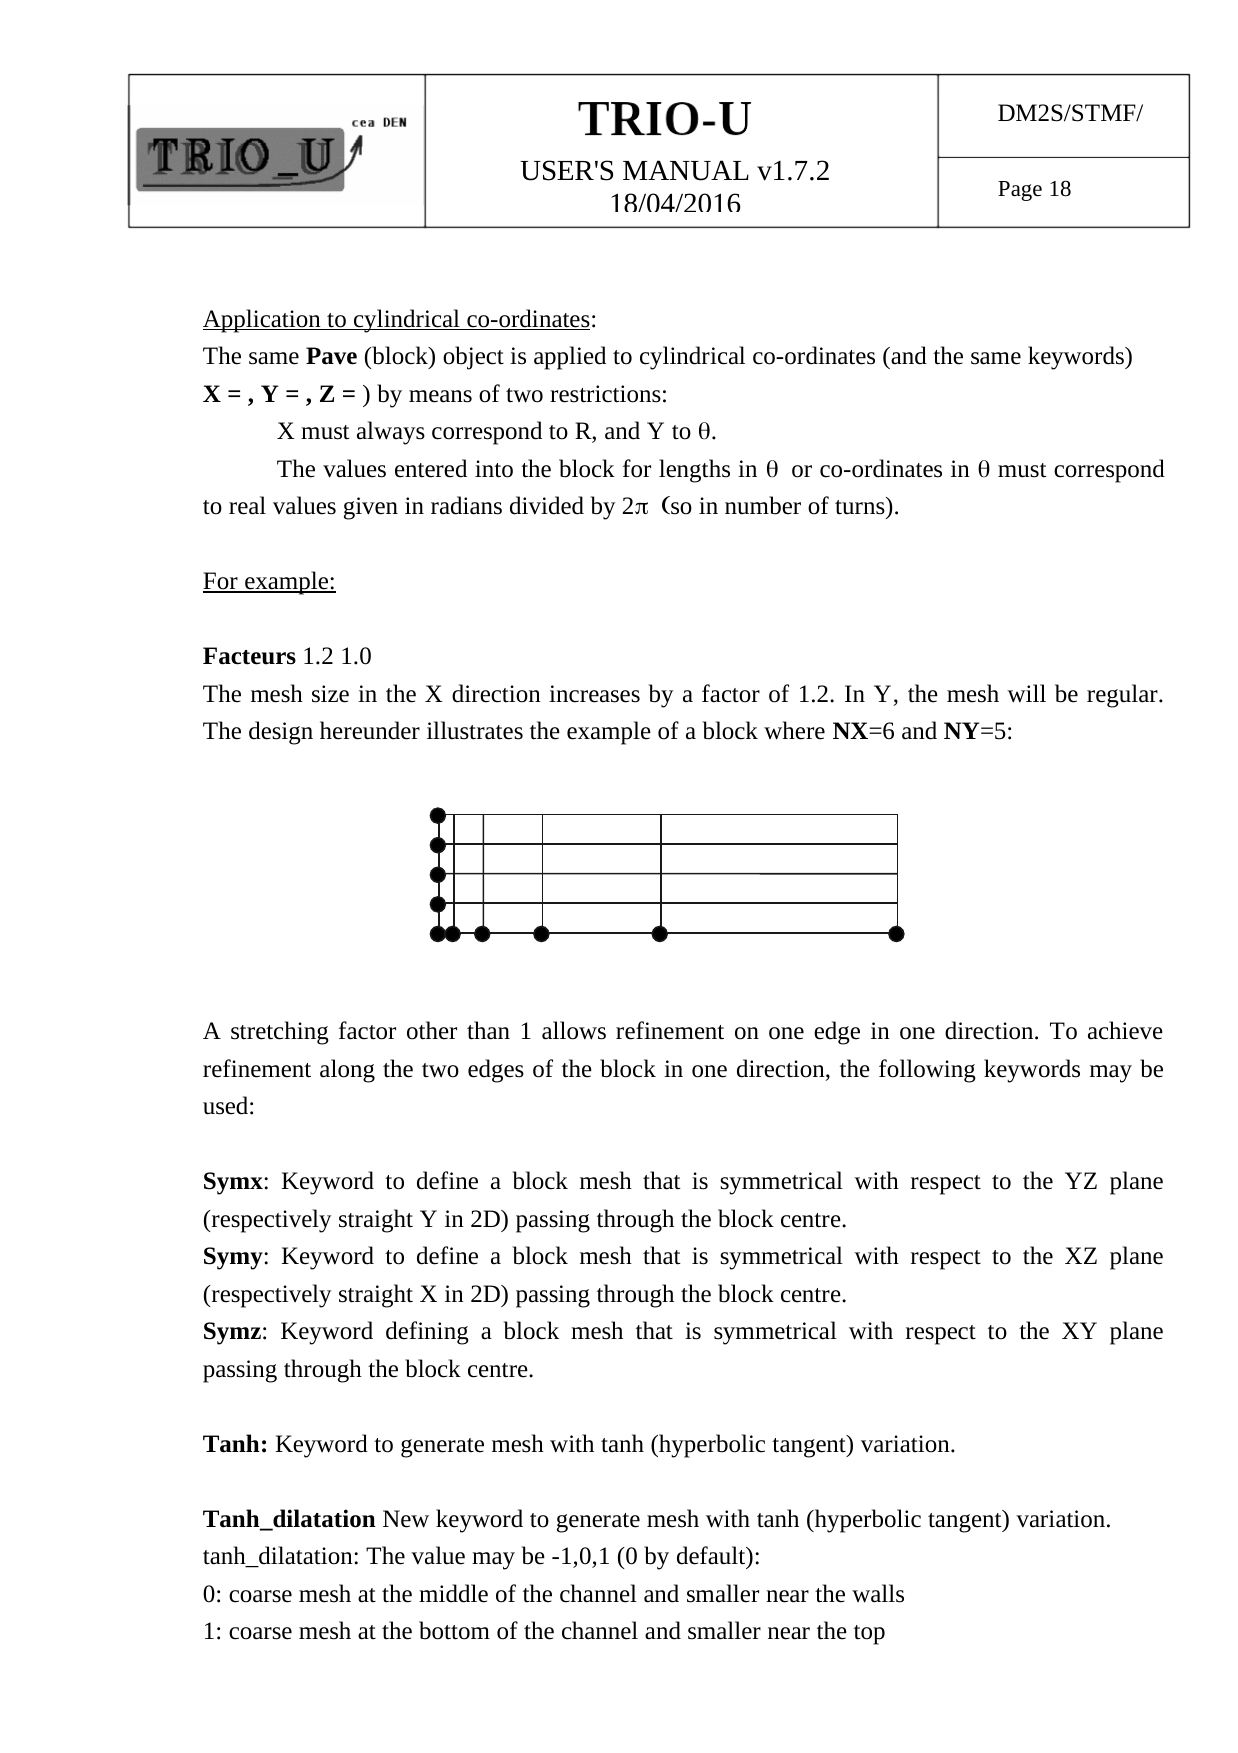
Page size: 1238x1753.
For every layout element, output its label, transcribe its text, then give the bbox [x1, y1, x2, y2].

text The values entered into the block for lengths in or co-ordinates in  must correspond to real values given in radians divided by 2so in number of turns). [203, 445, 1165, 520]
text For example: [203, 558, 1165, 595]
text 1: coarse mesh at the bottom of the channel and smaller near the top [203, 1608, 1165, 1645]
text Tanh: Keyword to generate mesh with tanh (hyperbolic tangent) variation. [203, 1420, 1165, 1458]
text Symz: Keyword defining a block mesh that is symmetrical with respect to the XY plane passing through the block centre. [203, 1308, 1165, 1383]
text The same Pave (block) object is applied to cylindrical co-ordinates (and the same keywords) [203, 333, 1165, 370]
text X = , Y = , Z = ) by means of two restrictions: [203, 370, 1165, 408]
text Tanh_dilatation New keyword to generate mesh with tanh (hyperbolic tangent) variation. [203, 1495, 1165, 1533]
text tanh_dilatation: The value may be -1,0,1 (0 by default): [203, 1533, 1165, 1570]
text The mesh size in the X direction increases by a factor of 1.2. In Y, the mesh will be regular. The design hereunder illustrates the example of a block where NX=6 and NY=5: [203, 670, 1165, 745]
text X must always correspond to R, and Y to . [203, 408, 1165, 445]
text Facteurs 1.2 1.0 [203, 633, 1165, 670]
text Symy: Keyword to define a block mesh that is symmetrical with respect to the XZ plane (respectively straight X in 2D) passing through the block centre. [203, 1233, 1165, 1308]
text A stretching factor other than 1 allows refinement on one edge in one direction. To achieve refinement along the two edges of the block in one direction, the following keywords may be used: [203, 1008, 1165, 1120]
text Application to cylindrical co-ordinates: [203, 295, 1164, 333]
text 0: coarse mesh at the middle of the channel and smaller near the walls [203, 1570, 1165, 1608]
text Symx: Keyword to define a block mesh that is symmetrical with respect to the YZ plane (respectively straight Y in 2D) passing through the block centre. [203, 1158, 1165, 1233]
